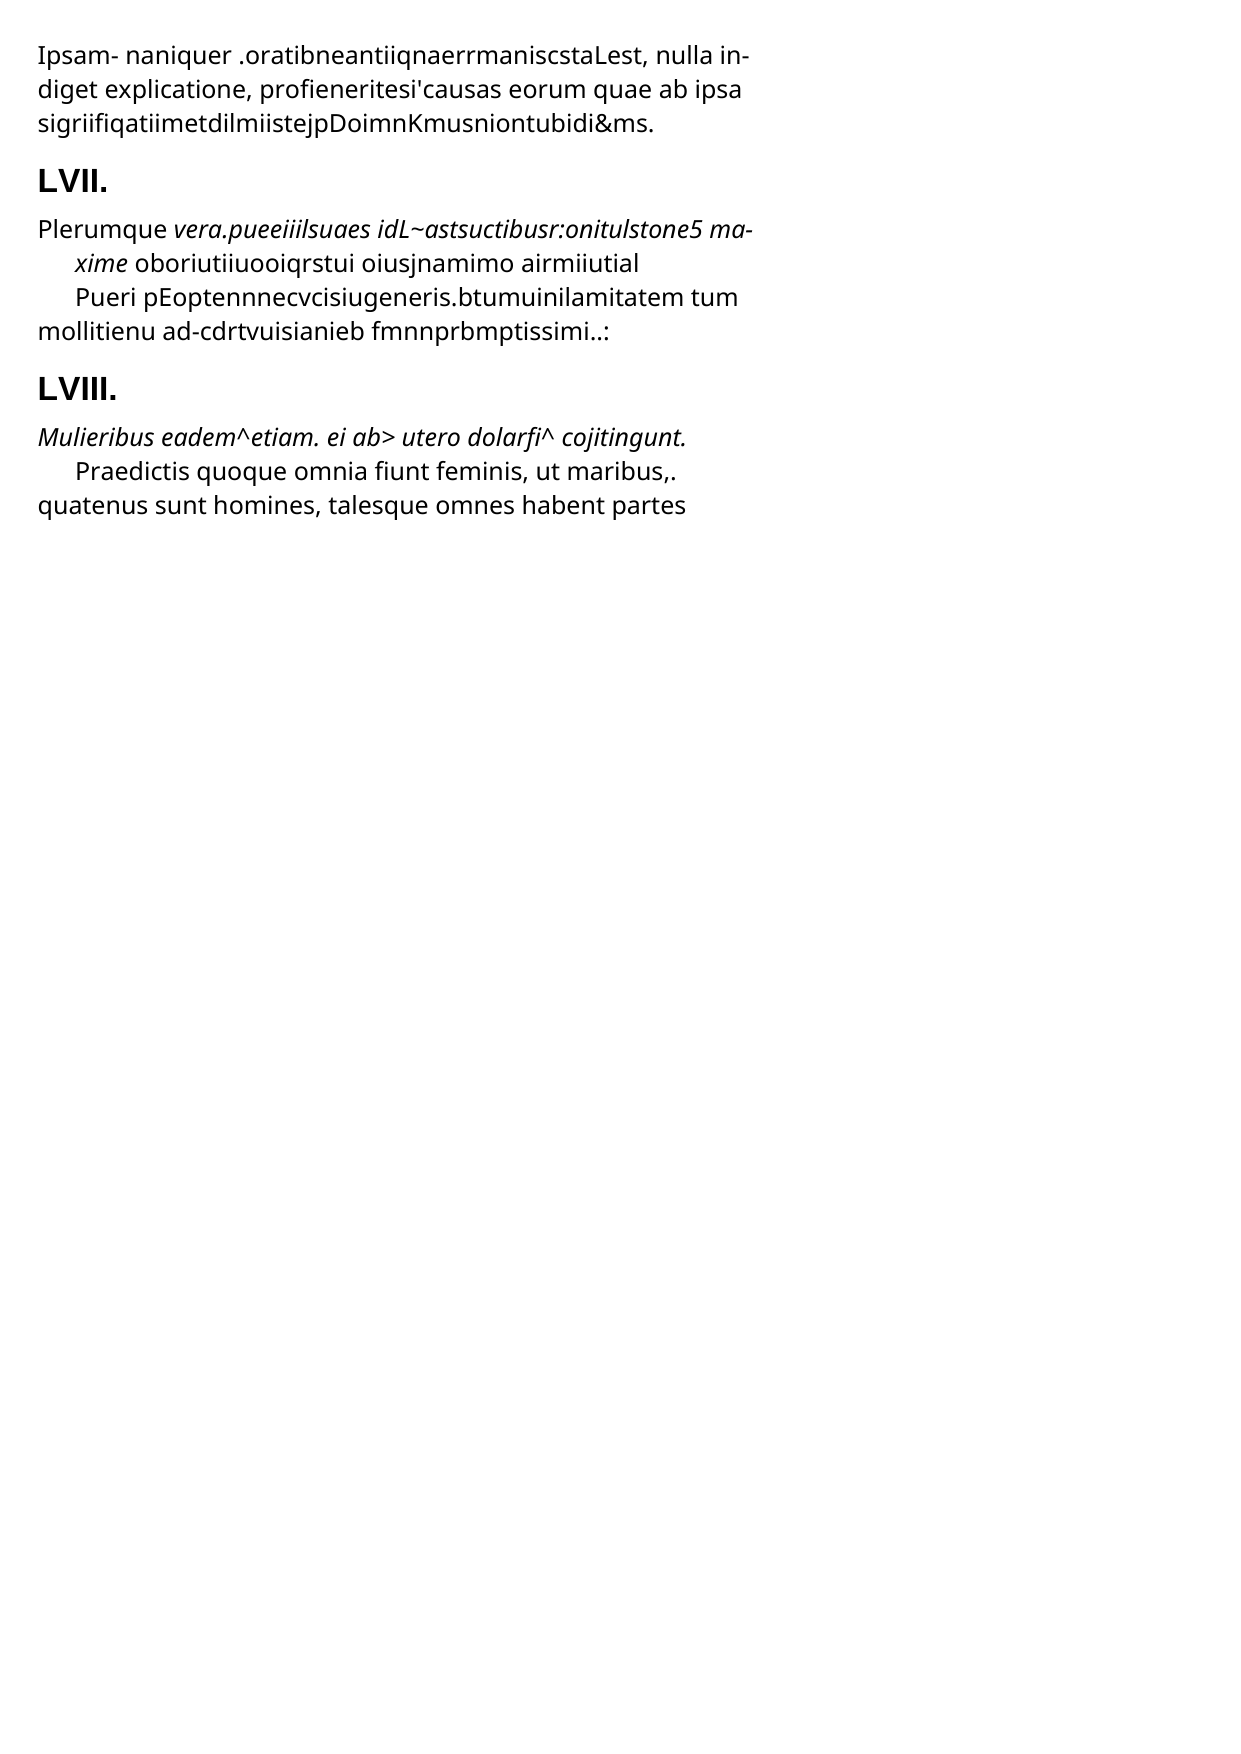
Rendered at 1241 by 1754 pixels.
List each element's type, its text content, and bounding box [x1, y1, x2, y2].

text Plerumque vera.pueeiiilsuaes idL~astsuctibusr:onitulstone5 ma- xime oboriutiiuooiqrstui oiusjnamimo airmiiutial [37, 212, 1203, 280]
text Praedictis quoque omnia fiunt feminis, ut maribus,. quatenus sunt homines, talesque omnes habent partes [37, 454, 1203, 522]
text Ipsam- naniquer .oratibneantiiqnaerrmaniscstaLest, nulla in- diget explicatione, profieneritesi'causas eorum quae ab ipsa sigriifiqatiimetdilmiistejpDoimnKmusniontubidi&ms. [37, 37, 1203, 140]
text Mulieribus eadem^etiam. ei ab> utero dolarfi^ cojitingunt. [37, 420, 1203, 454]
subtitle LVIII. [37, 369, 1203, 407]
subtitle LVII. [37, 161, 1203, 199]
text Pueri pEoptennnecvcisiugeneris.btumuinilamitatem tum mollitienu ad-cdrtvuisianieb fmnnprbmptissimi..: [37, 280, 1203, 348]
